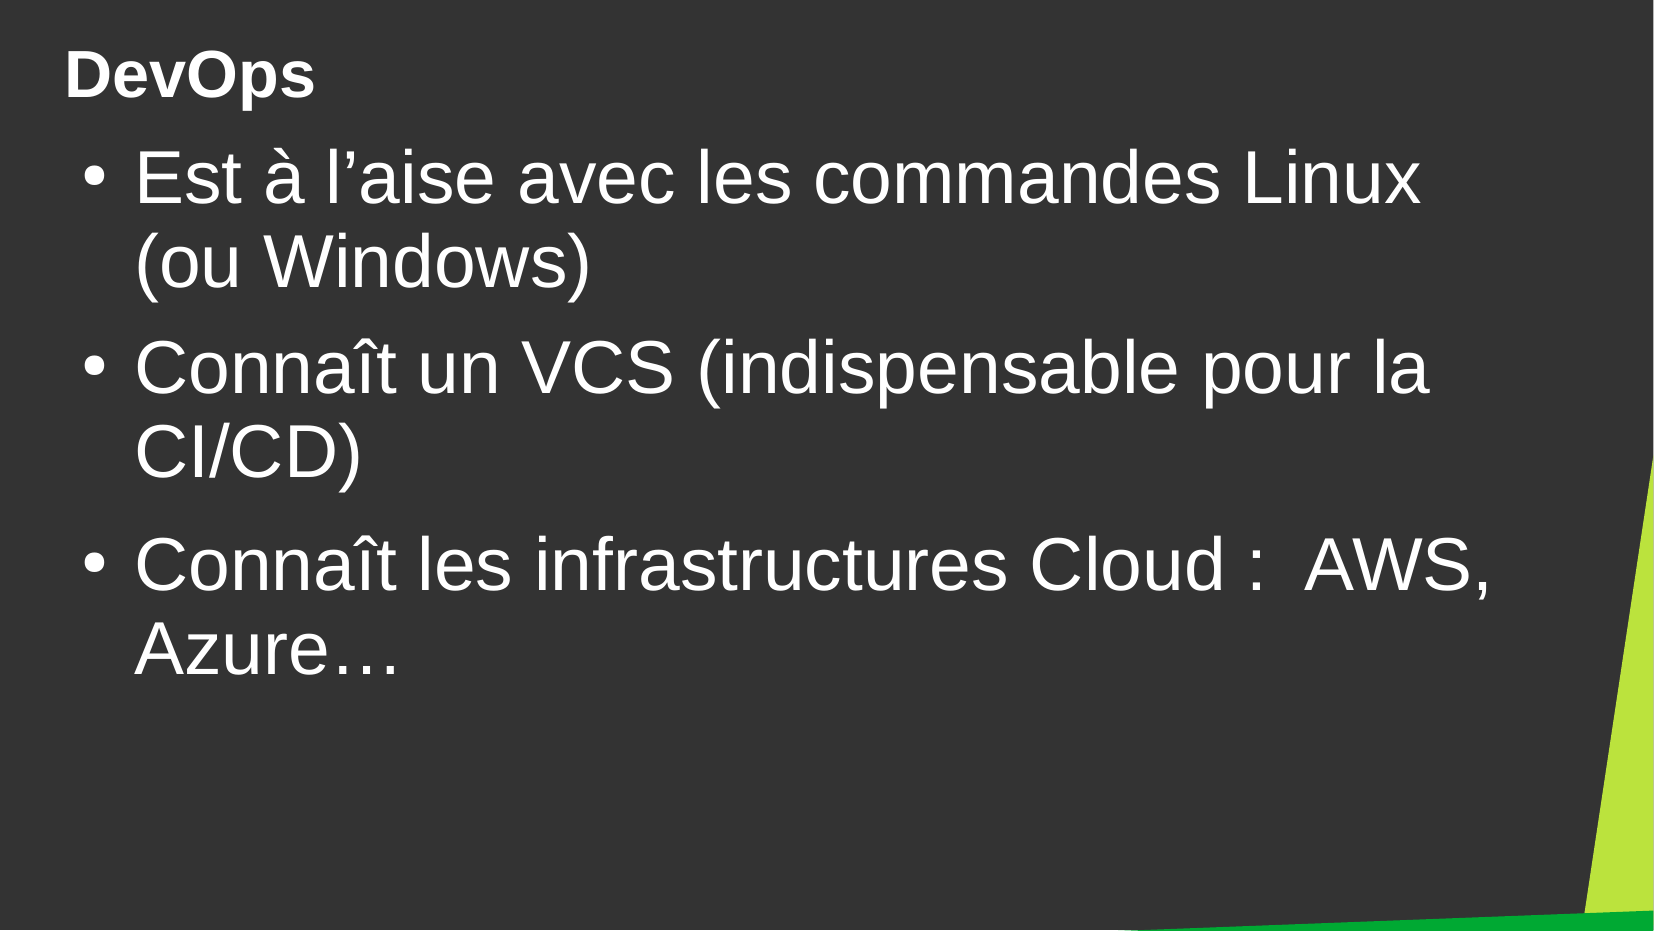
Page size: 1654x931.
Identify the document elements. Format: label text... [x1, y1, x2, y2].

list Est à l’aise avec les commandes Linux (ou Windows) Connaît un VCS (indispensable pour la CI/CD) Connaît les infrastructures Cloud : AWS, Azure… [63, 135, 1542, 839]
title DevOps [64, 37, 1388, 115]
text_box [1118, 451, 1654, 931]
